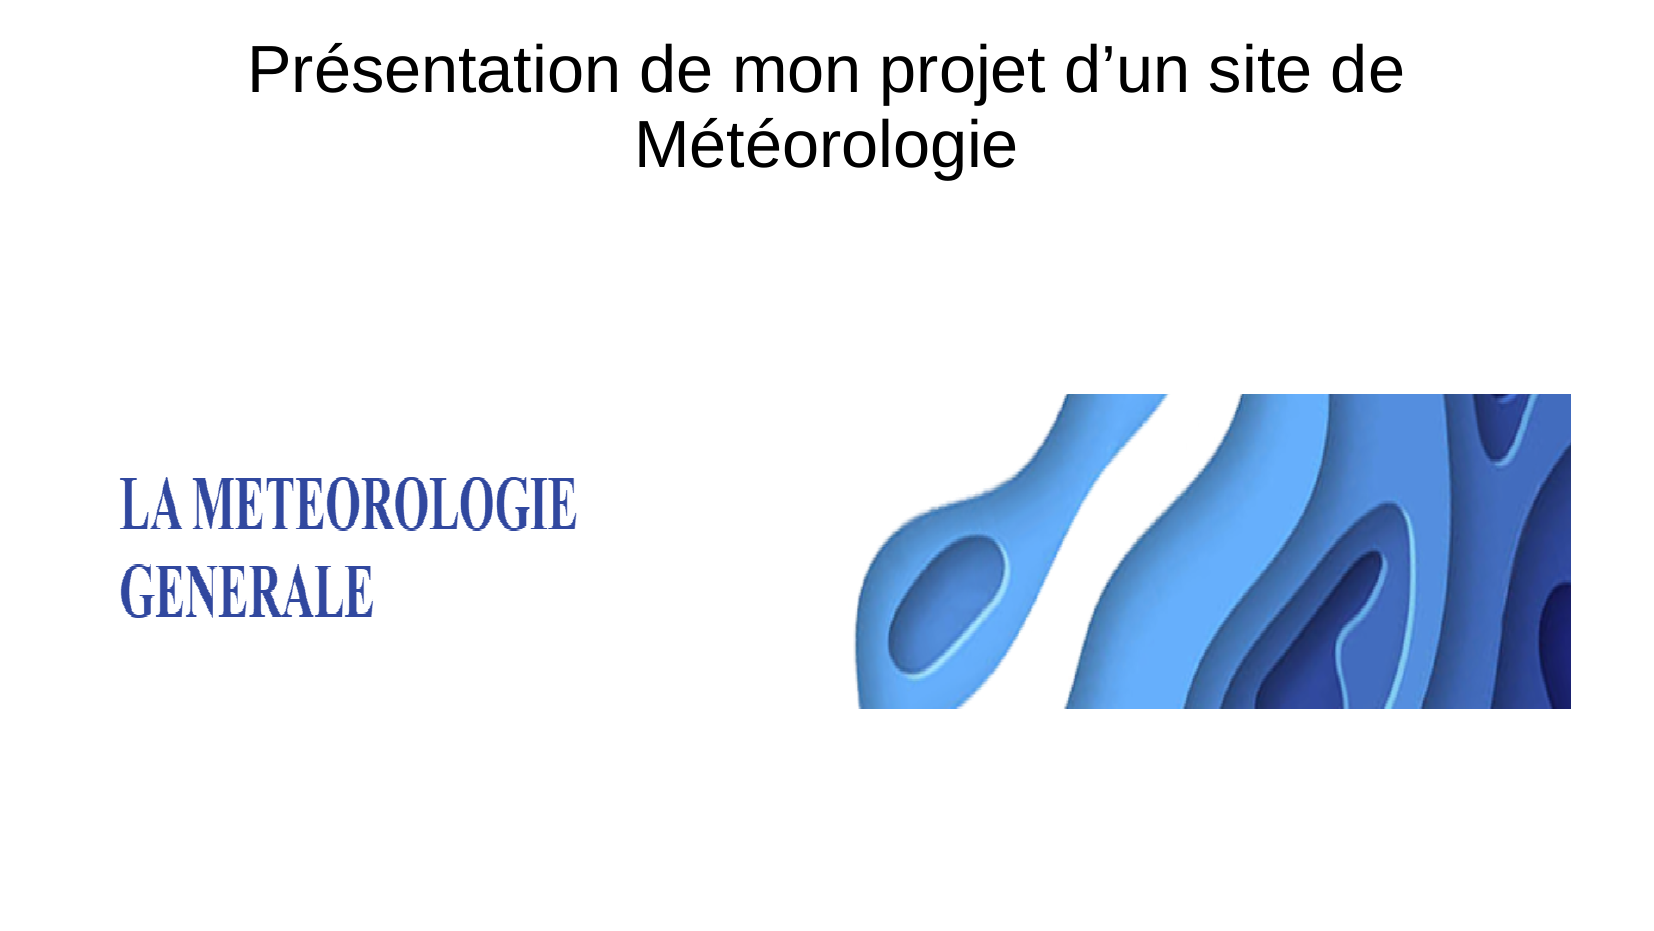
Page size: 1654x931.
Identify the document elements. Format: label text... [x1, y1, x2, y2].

title Présentation de mon projet d’un site de Météorologie [88, 29, 1565, 185]
picture [82, 394, 1571, 709]
